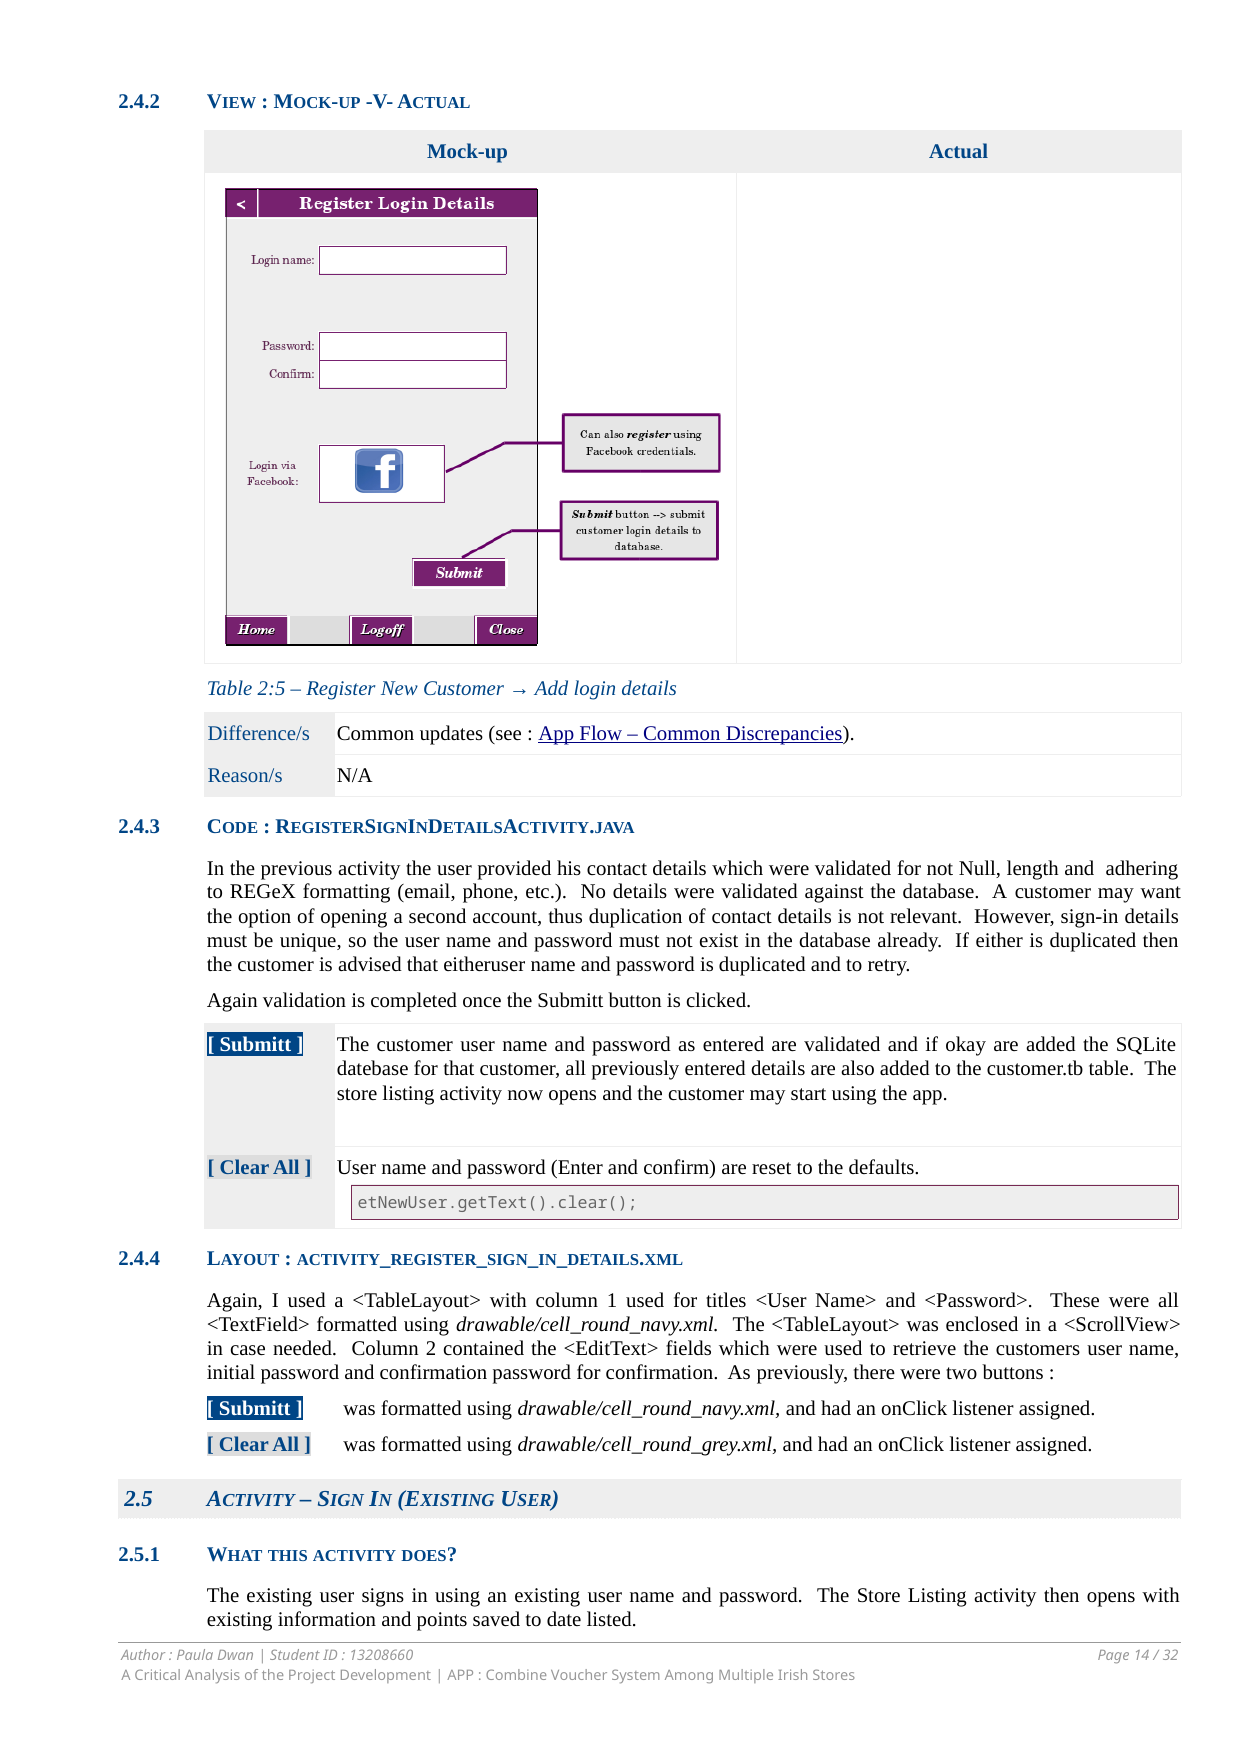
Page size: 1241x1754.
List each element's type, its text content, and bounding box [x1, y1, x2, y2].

table_header [ Submitt ] [205, 1024, 334, 1146]
table_header The customer user name and password as entered are validated and if okay are added the SQLite datebase for that customer, all previously entered details are also added to the customer.tb table. The store listing activity now opens and the customer may start using the app. [335, 1024, 1181, 1146]
text Table 2:5 – Register New Customer → Add login details [207, 676, 1181, 699]
subtitle What this activity does? [118, 1541, 1181, 1566]
subtitle Layout : activity_register_sign_in_details.xml [118, 1246, 1181, 1270]
table_cell [737, 173, 1181, 663]
text Again, I used a <TableLayout> with column 1 used for titles <User Name> and <Password>. These were all <TextField> formatted using drawable/cell_round_navy.xml. The <TableLayout> was enclosed in a <ScrollView> in case needed. Column 2 contained the <EditText> fields which were used to retrieve the customers user name, initial password and confirmation password for confirmation. As previously, there were two buttons : [207, 1288, 1181, 1384]
subtitle View : Mock-up -V- Actual [118, 88, 1181, 113]
table_cell N/A [335, 755, 1181, 796]
subtitle Code : RegisterSignInDetailsActivity.java [118, 814, 1181, 838]
text In the previous activity the user provided his contact details which were validated for not Null, length and adhering to REGeX formatting (email, phone, etc.). No details were validated against the database. A customer may want the option of opening a second account, thus duplication of contact details is not relevant. However, sign-in details must be unique, so the user name and password must not exist in the database already. If either is duplicated then the customer is advised that eitheruser name and password is duplicated and to retry. [207, 855, 1181, 976]
text The existing user signs in using an existing user name and password. The Store Listing activity then opens with existing information and points saved to date listed. [207, 1583, 1181, 1631]
text [ Clear All ] was formatted using drawable/cell_round_grey.xml, and had an onClick listener assigned. [207, 1432, 1181, 1456]
table_header Difference/s [205, 713, 334, 754]
table_cell Reason/s [205, 755, 334, 796]
table_cell [ Clear All ] [205, 1147, 334, 1228]
text Again validation is completed once the Submitt button is clicked. [207, 987, 1181, 1012]
table_cell [205, 173, 736, 663]
picture [218, 187, 721, 649]
text [ Submitt ] was formatted using drawable/cell_round_navy.xml, and had an onClick listener assigned. [207, 1396, 1181, 1420]
table_header Common updates (see : App Flow – Common Discrepancies). [335, 713, 1181, 754]
table_cell User name and password (Enter and confirm) are reset to the defaults. etNewUser.getText().clear(); [335, 1147, 1181, 1228]
subtitle Activity – Sign In (Existing User) [118, 1479, 1181, 1518]
table_header Actual [737, 131, 1181, 172]
table_header Mock-up [205, 131, 736, 172]
